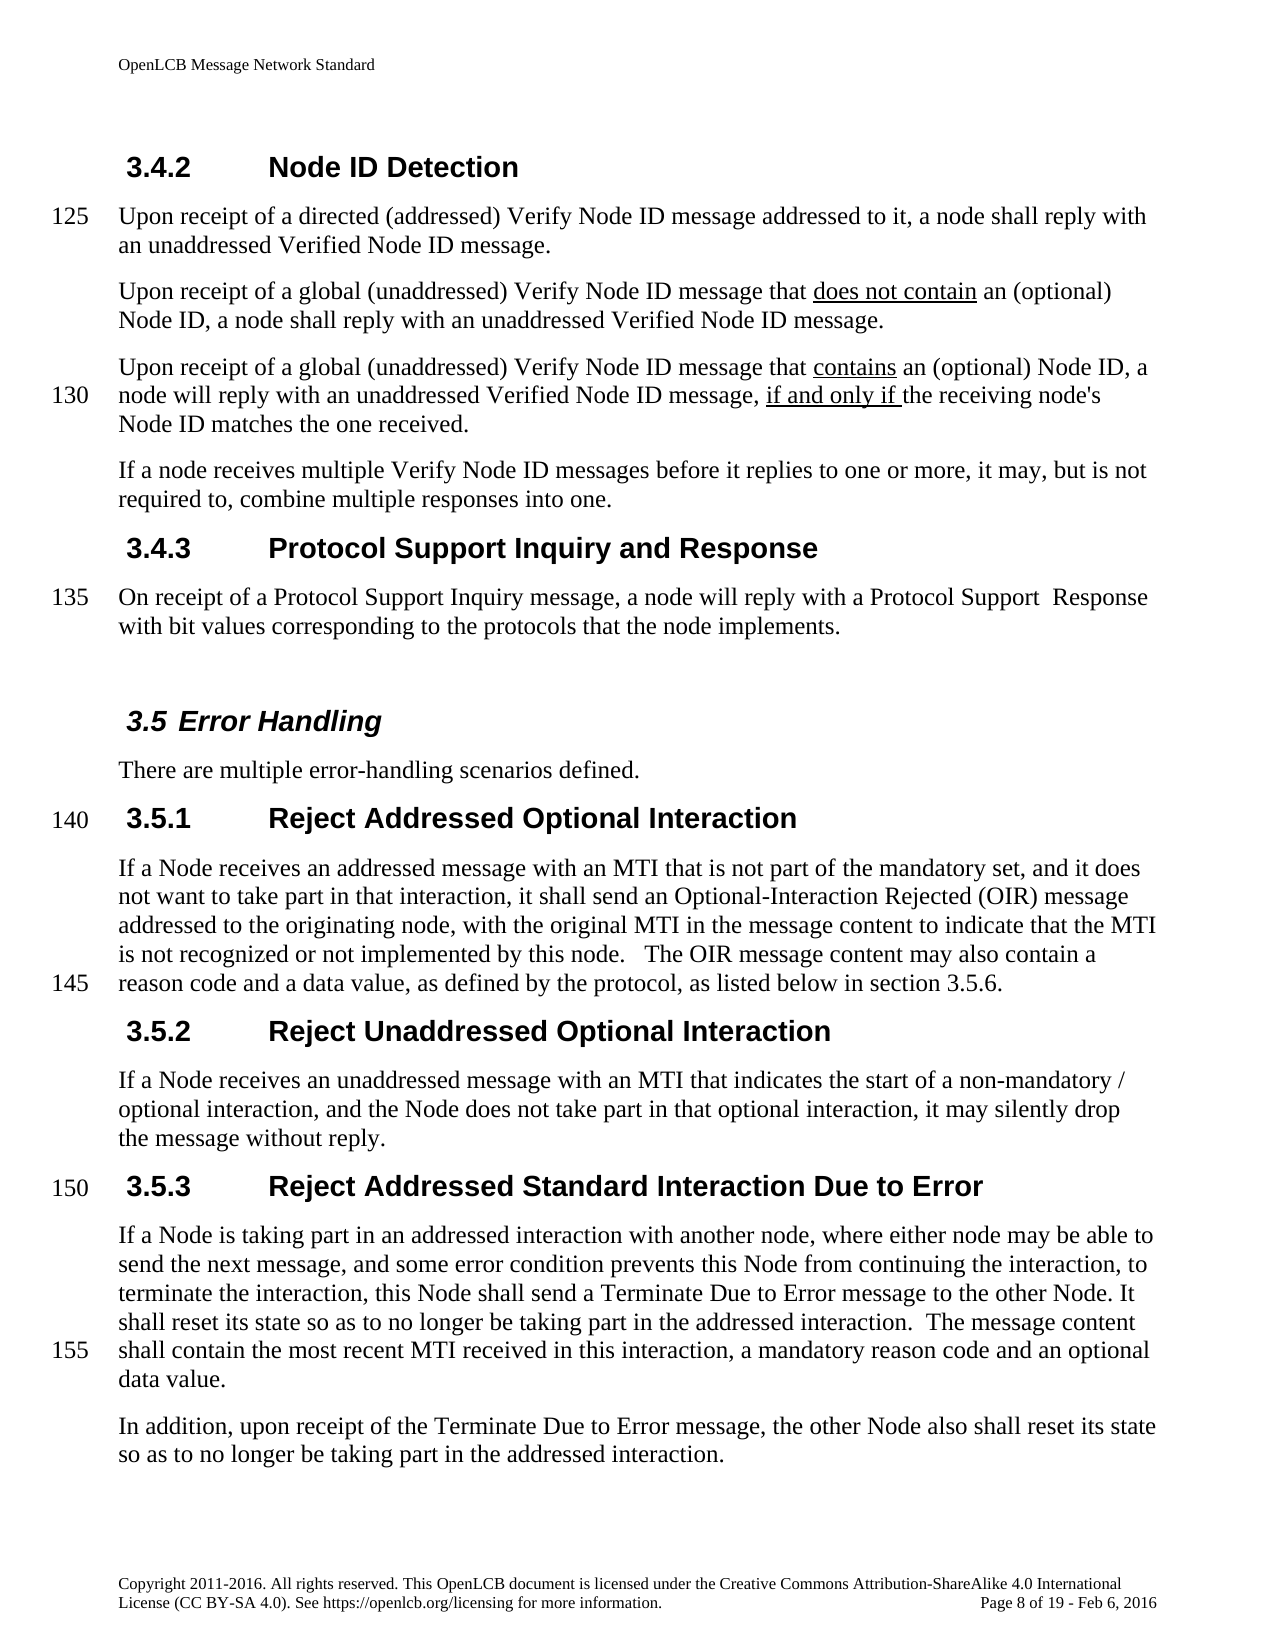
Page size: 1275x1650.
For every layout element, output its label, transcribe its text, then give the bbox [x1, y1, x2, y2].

subtitle Node ID Detection [118, 150, 1157, 183]
text Upon receipt of a directed (addressed) Verify Node ID message addressed to it, a node shall reply with an unaddressed Verified Node ID message. [118, 201, 1157, 259]
text If a node receives multiple Verify Node ID messages before it replies to one or more, it may, but is not required to, combine multiple responses into one. [118, 456, 1157, 513]
subtitle Error Handling [118, 704, 1157, 737]
text Upon receipt of a global (unaddressed) Verify Node ID message that does not contain an (optional) Node ID, a node shall reply with an unaddressed Verified Node ID message. [118, 276, 1157, 334]
subtitle Reject Addressed Optional Interaction [118, 801, 1157, 835]
text Upon receipt of a global (unaddressed) Verify Node ID message that contains an (optional) Node ID, a node will reply with an unaddressed Verified Node ID message, if and only if the receiving node's Node ID matches the one received. [118, 352, 1157, 438]
text In addition, upon receipt of the Terminate Due to Error message, the other Node also shall reset its state so as to no longer be taking part in the addressed interaction. [118, 1411, 1157, 1468]
subtitle Reject Addressed Standard Interaction Due to Error [118, 1169, 1157, 1203]
text On receipt of a Protocol Support Inquiry message, a node will reply with a Protocol Support Response with bit values corresponding to the protocols that the node implements. [118, 582, 1157, 639]
text If a Node is taking part in an addressed interaction with another node, where either node may be able to send the next message, and some error condition prevents this Node from continuing the interaction, to terminate the interaction, this Node shall send a Terminate Due to Error message to the other Node. It shall reset its state so as to no longer be taking part in the addressed interaction. The message content shall contain the most recent MTI received in this interaction, a mandatory reason code and an optional data value. [118, 1221, 1157, 1393]
text If a Node receives an unaddressed message with an MTI that indicates the start of a non-mandatory / optional interaction, and the Node does not take part in that optional interaction, it may silently drop the message without reply. [118, 1065, 1157, 1152]
subtitle Protocol Support Inquiry and Response [118, 531, 1157, 564]
text There are multiple error-handling scenarios defined. [118, 755, 1157, 784]
subtitle Reject Unaddressed Optional Interaction [118, 1014, 1157, 1048]
text If a Node receives an addressed message with an MTI that is not part of the mandatory set, and it does not want to take part in that interaction, it shall send an Optional-Interaction Rejected (OIR) message addressed to the originating node, with the original MTI in the message content to indicate that the MTI is not recognized or not implemented by this node. The OIR message content may also contain a reason code and a data value, as defined by the protocol, as listed below in section 3.5.6. [118, 853, 1157, 996]
